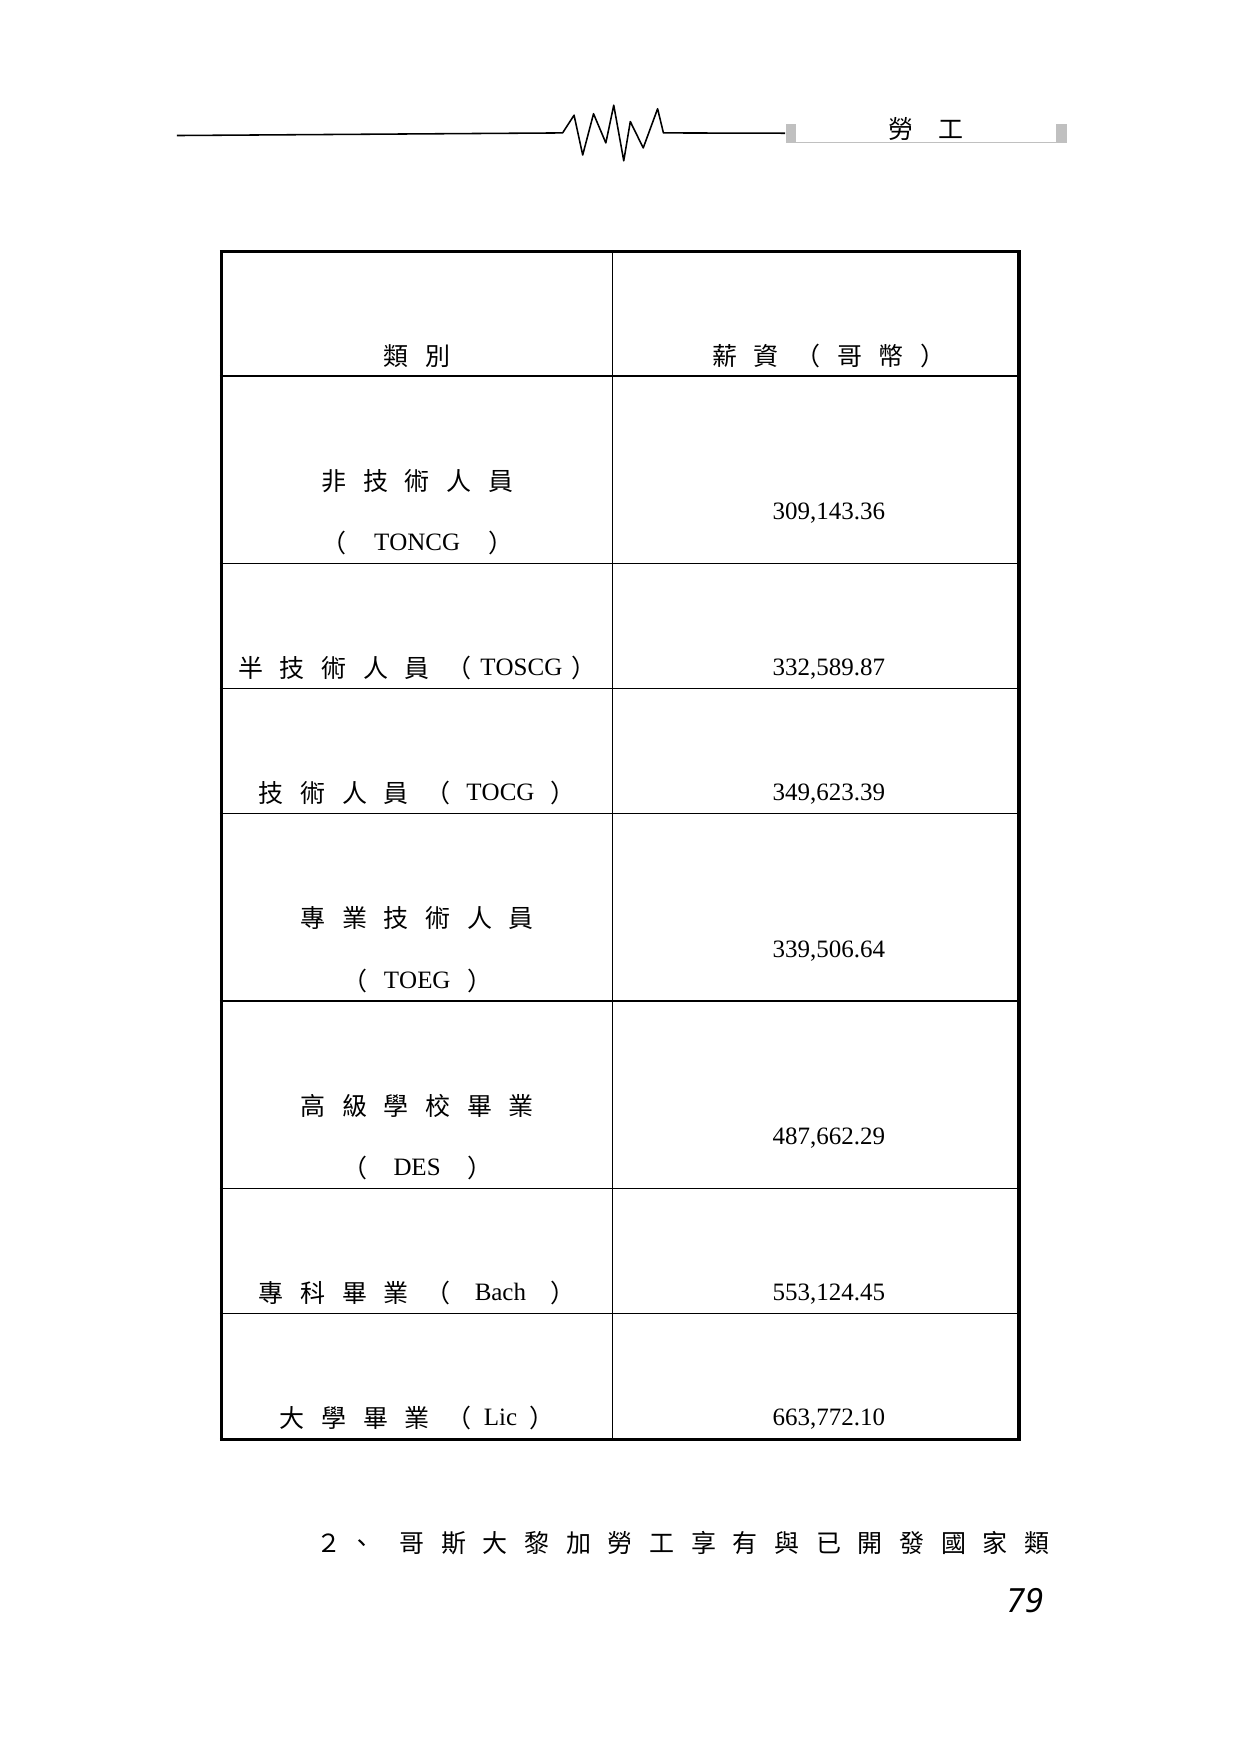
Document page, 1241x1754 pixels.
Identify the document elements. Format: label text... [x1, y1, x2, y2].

table_cell 663,772.10 [613, 1314, 1017, 1438]
table_cell 大學畢業（Lic） [223, 1314, 612, 1438]
text ２、哥斯大黎加勞工享有與已開發國家類 [281, 1500, 1058, 1563]
table_cell 309,143.36 [613, 377, 1017, 563]
table_cell 技術人員（TOCG） [223, 689, 612, 813]
table_header 薪資（哥幣） [613, 253, 1017, 375]
table_cell 553,124.45 [613, 1189, 1017, 1313]
table_cell 487,662.29 [613, 1002, 1017, 1188]
table_cell 339,506.64 [613, 814, 1017, 1000]
table_cell 332,589.87 [613, 564, 1017, 688]
table_cell 專業技術人員（TOEG） [223, 814, 612, 1000]
table_cell 非技術人員（TONCG） [223, 377, 612, 563]
table_cell 高級學校畢業（DES） [223, 1002, 612, 1188]
table_cell 349,623.39 [613, 689, 1017, 813]
table_cell 半技術人員（TOSCG） [223, 564, 612, 688]
table_cell 專科畢業（Bach） [223, 1189, 612, 1313]
table_header 類別 [223, 253, 612, 375]
